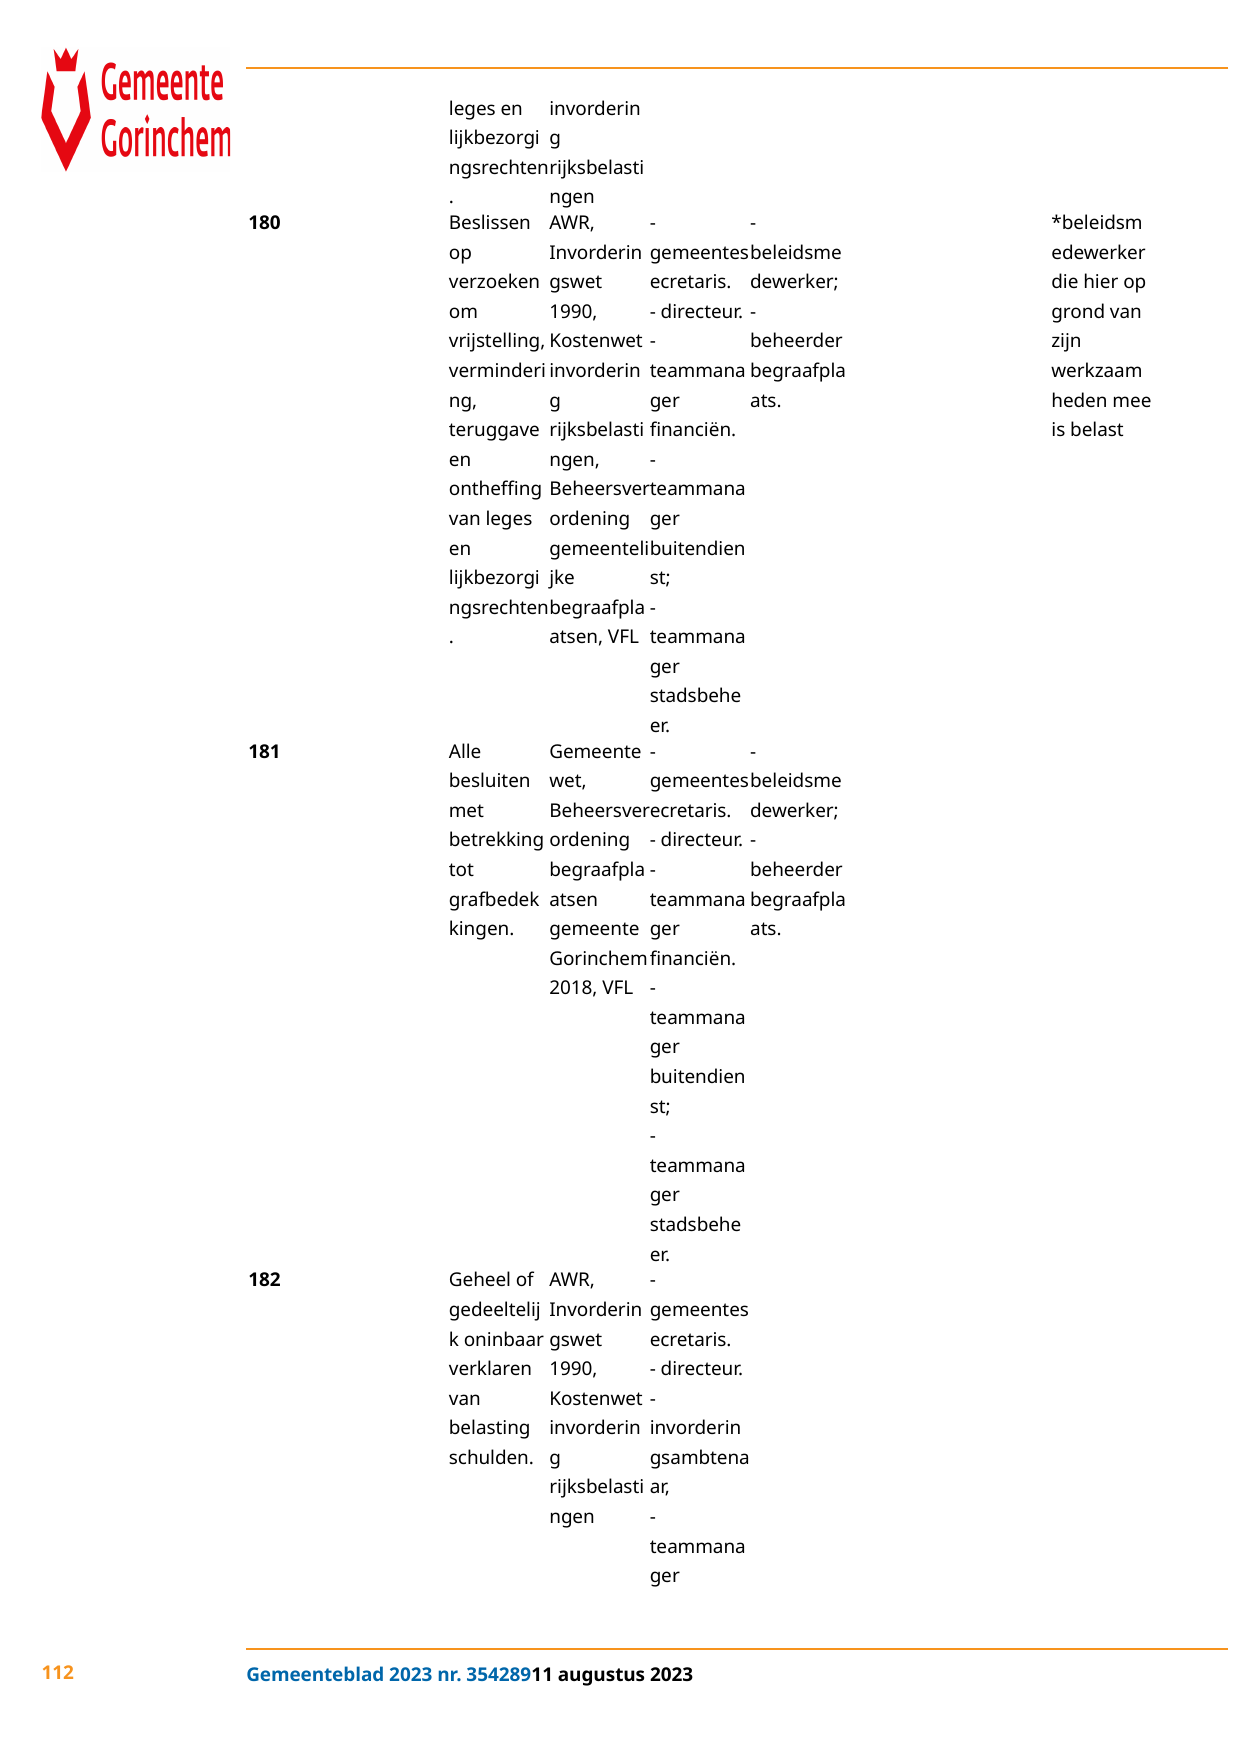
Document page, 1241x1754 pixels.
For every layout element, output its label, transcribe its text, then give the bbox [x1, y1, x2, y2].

table_cell AWR, Invorderingswet 1990, Kostenwet invordering rijksbelastingen, Beheersverordening gemeentelijke begraafplaatsen, VFL [549, 209, 649, 738]
table_cell - gemeentesecretaris. - directeur. - teammanager financiën. - teammanager buitendienst; - teammanager stadsbeheer. [650, 209, 750, 738]
table_cell 181 [248, 738, 348, 1267]
table_cell [951, 209, 1051, 738]
table_cell [1051, 1267, 1152, 1588]
table_cell - gemeentesecretaris. - directeur. - teammanager financiën. - teammanager buitendienst; - teammanager stadsbeheer. [650, 738, 750, 1267]
table_cell [348, 209, 449, 738]
table_cell Alle besluiten met betrekking tot grafbedekkingen. [449, 738, 549, 1267]
table_cell [850, 209, 951, 738]
table_cell [750, 95, 850, 209]
table_cell [348, 1267, 449, 1588]
table_cell [951, 95, 1051, 209]
table_cell - gemeentesecretaris. - directeur. - invorderingsambtenaar, - teammanager [650, 1267, 750, 1588]
table_cell Gemeentewet, Beheersverordening begraafplaatsen gemeente Gorinchem 2018, VFL [549, 738, 649, 1267]
table_cell [650, 95, 750, 209]
table_cell [951, 1267, 1051, 1588]
table_cell - beleidsmedewerker; - beheerder begraafplaats. [750, 738, 850, 1267]
table_cell [248, 95, 348, 209]
table_cell [850, 95, 951, 209]
table_cell [1051, 738, 1152, 1267]
table_cell leges en lijkbezorgingsrechten. [449, 95, 549, 209]
picture [41, 47, 231, 172]
table_cell Geheel of gedeeltelijk oninbaar verklaren van belasting schulden. [449, 1267, 549, 1588]
table_cell - beleidsmedewerker; - beheerder begraafplaats. [750, 209, 850, 738]
table_cell 182 [248, 1267, 348, 1588]
table_cell [348, 738, 449, 1267]
table_cell [850, 738, 951, 1267]
table_cell invordering rijksbelastingen [549, 95, 649, 209]
table_cell AWR, Invorderingswet 1990, Kostenwet invordering rijksbelastingen [549, 1267, 649, 1588]
table_cell [1051, 95, 1152, 209]
table_cell *beleidsmedewerker die hier op grond van zijn werkzaamheden mee is belast [1051, 209, 1152, 738]
table_cell [951, 738, 1051, 1267]
table_cell Beslissen op verzoeken om vrijstelling, vermindering, teruggave en ontheffing van leges en lijkbezorgingsrechten. [449, 209, 549, 738]
table_cell [750, 1267, 850, 1588]
table_cell [850, 1267, 951, 1588]
table_cell [348, 95, 449, 209]
table_cell 180 [248, 209, 348, 738]
